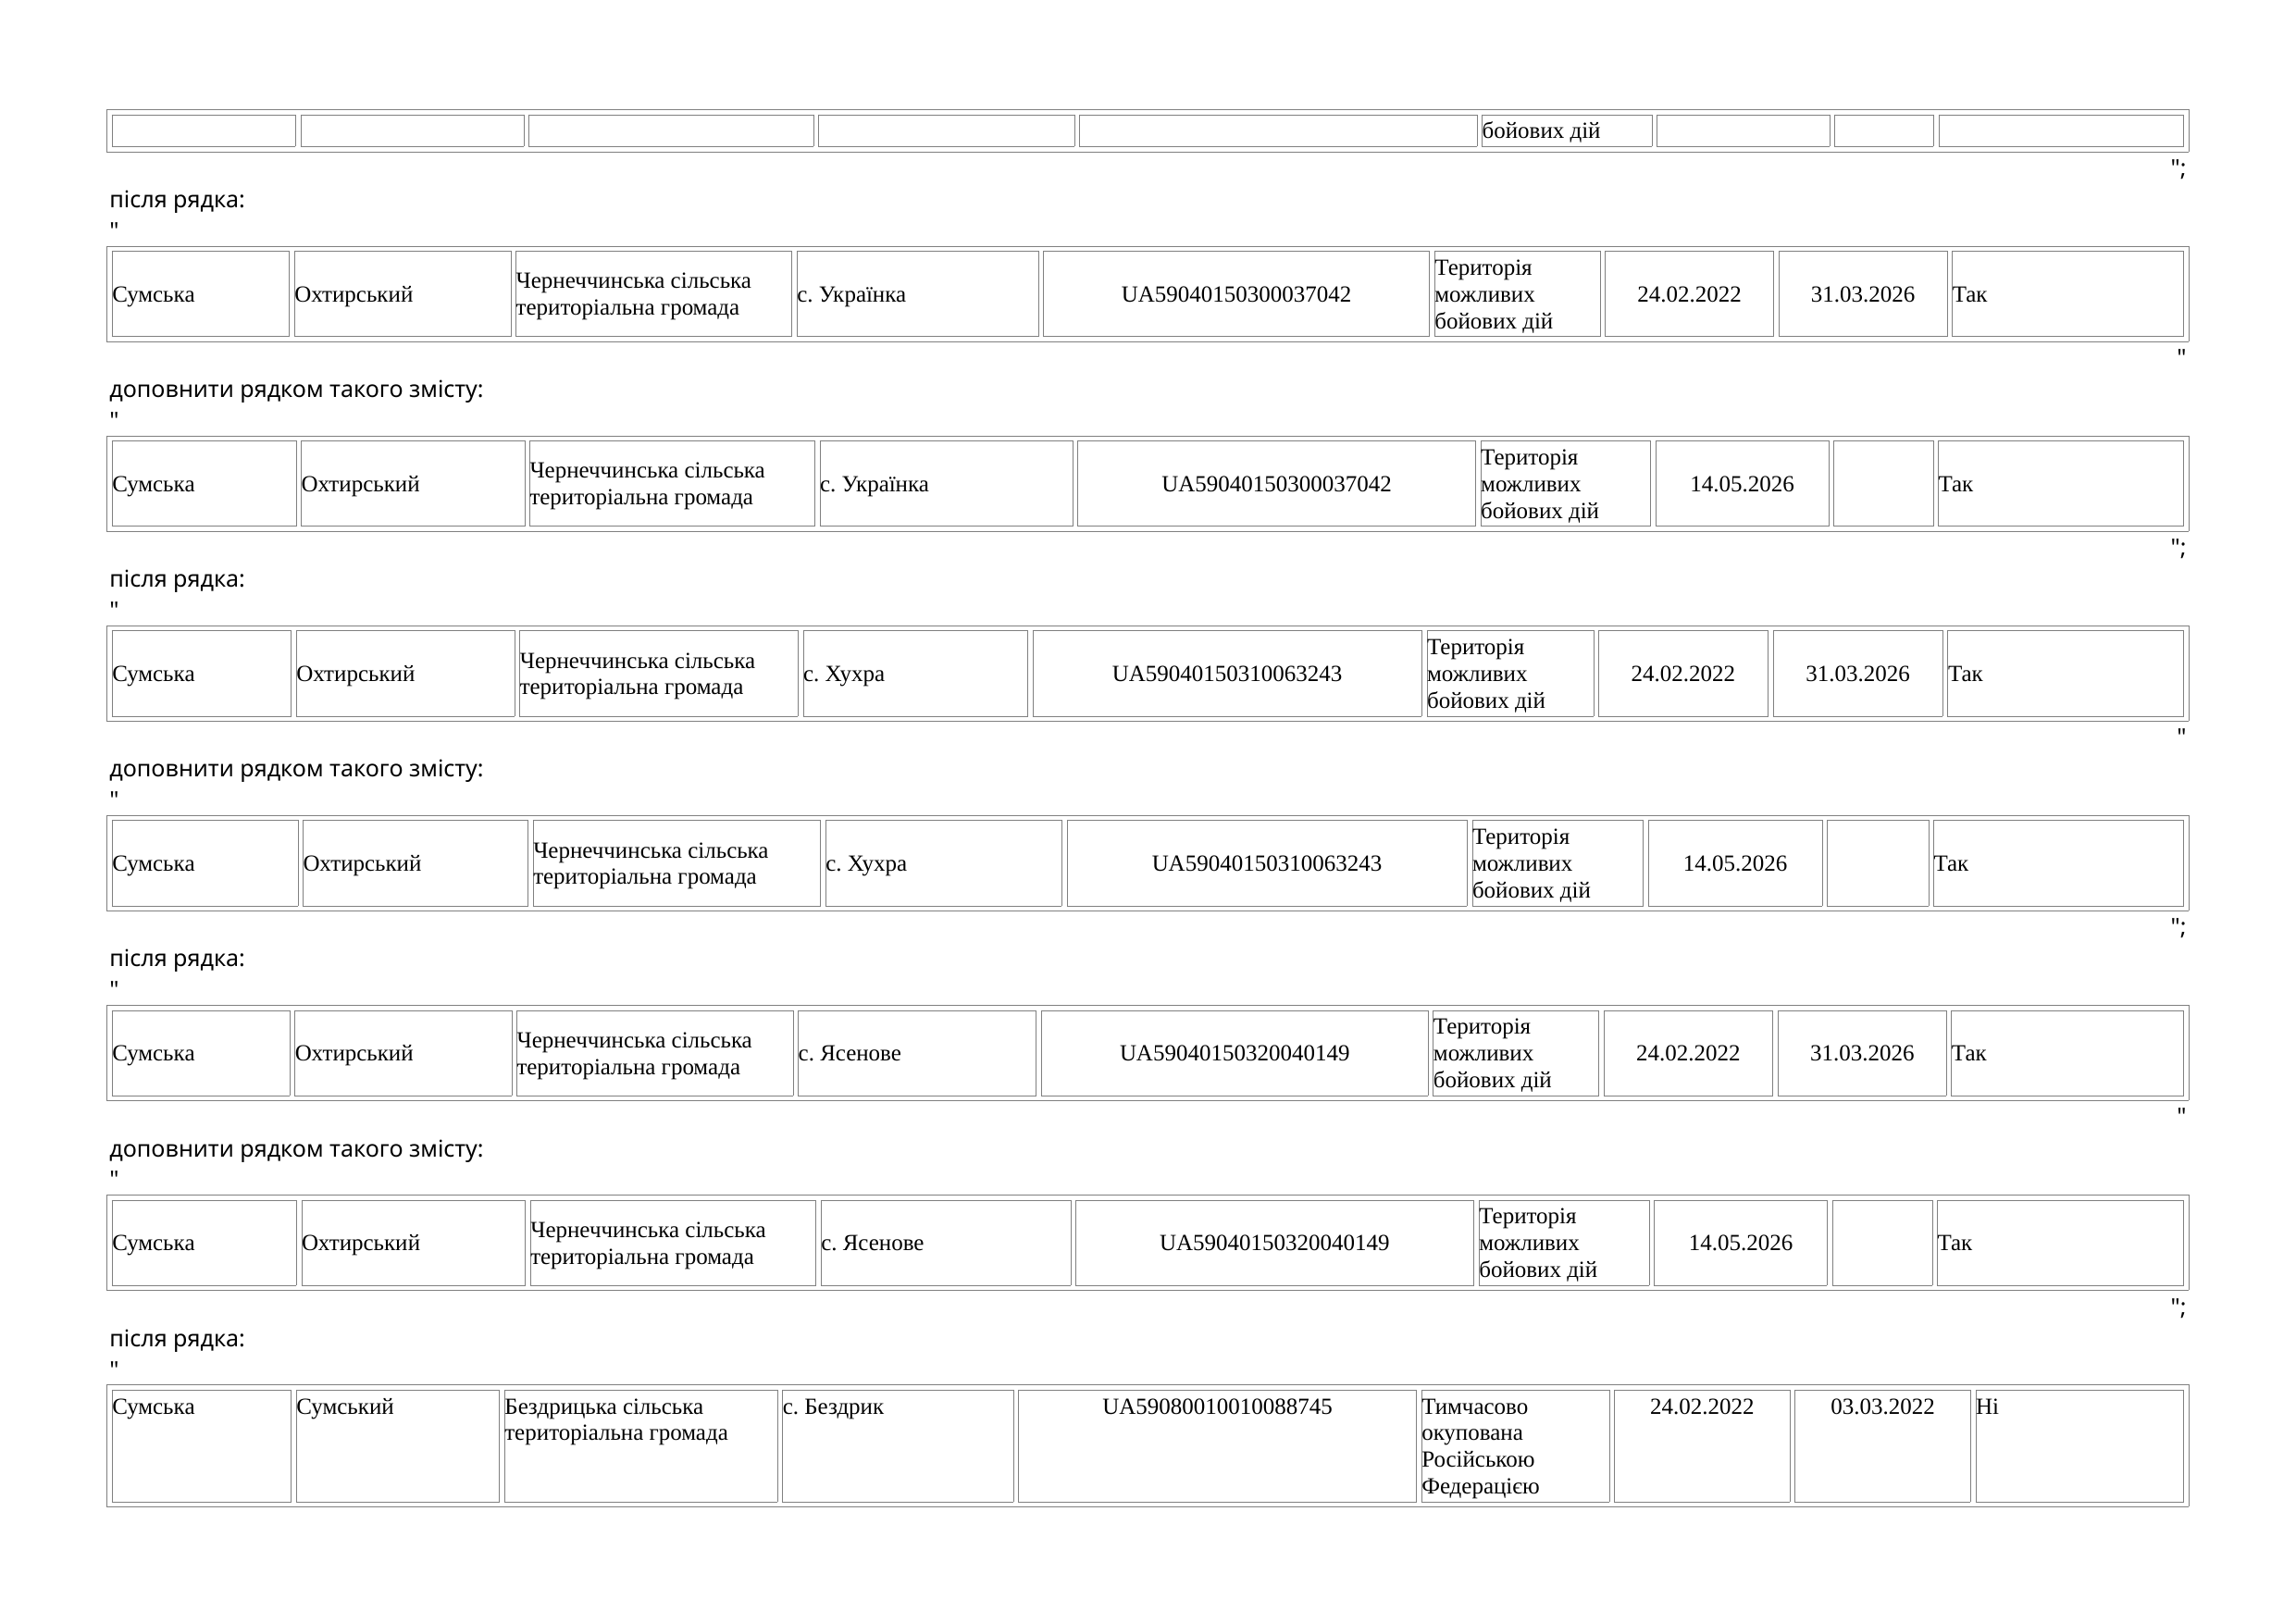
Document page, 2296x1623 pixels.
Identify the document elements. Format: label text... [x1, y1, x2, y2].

text " [109, 1163, 2186, 1195]
text "; [109, 153, 2186, 183]
text "; [109, 1291, 2186, 1321]
table_header 03.03.2022 [1793, 1385, 1973, 1502]
table_header 24.02.2022 [1612, 1385, 1793, 1502]
table_header с. Бездрик [780, 1385, 1016, 1502]
table_header [1824, 816, 1930, 905]
text " [109, 722, 2186, 752]
table_header [1834, 441, 1933, 526]
table_header Охтирський [299, 437, 527, 526]
table_header [1830, 1196, 1934, 1285]
table_header Територія можливих бойових дій [1424, 626, 1595, 715]
table_header 14.05.2026 [1651, 1196, 1830, 1285]
table_header [298, 110, 527, 146]
table_header Охтирський [299, 1196, 527, 1285]
table_header [1833, 1201, 1932, 1285]
table_header Бездрицька сільська територіальна громада [502, 1385, 780, 1502]
text після рядка: [109, 183, 2186, 215]
table_header [1831, 437, 1935, 526]
table_header с. Українка [794, 247, 1040, 336]
table_header Сумська [109, 626, 293, 715]
table_header Охтирський [293, 626, 517, 715]
text " [109, 784, 2186, 815]
table_header Чернеччинська сільська територіальна громада [530, 816, 823, 905]
table_header Чернеччинська сільська територіальна громада [514, 1006, 795, 1096]
text " [109, 342, 2186, 373]
table_header UA59040150310063243 [1030, 626, 1424, 715]
table_header Охтирський [300, 816, 530, 905]
text доповнити рядком такого змісту: [109, 1132, 2186, 1163]
table_header 24.02.2022 [1595, 626, 1770, 715]
text доповнити рядком такого змісту: [109, 373, 2186, 404]
text " [109, 215, 2186, 246]
table_header с. Хухра [823, 816, 1064, 905]
table_header бойових дій [1480, 110, 1654, 146]
text після рядка: [109, 563, 2186, 594]
table_header Територія можливих бойових дій [1476, 1196, 1651, 1285]
table_header UA59040150320040149 [1038, 1006, 1431, 1096]
table_header 14.05.2026 [1645, 816, 1824, 905]
text після рядка: [109, 942, 2186, 973]
table_header UA59040150310063243 [1064, 816, 1470, 905]
table_header [1936, 110, 2186, 146]
table_header Охтирський [292, 1006, 514, 1096]
table_header Сумська [109, 816, 300, 905]
table_header Територія можливих бойових дій [1478, 437, 1653, 526]
table_header Так [1935, 437, 2186, 526]
text "; [109, 532, 2186, 563]
table_header UA59040150320040149 [1073, 1196, 1476, 1285]
table_header Так [1949, 1006, 2186, 1096]
table_header [1828, 821, 1929, 905]
table_header 24.02.2022 [1601, 1006, 1775, 1096]
text "; [109, 911, 2186, 942]
table_header Територія можливих бойових дій [1432, 247, 1602, 336]
table_header Охтирський [292, 247, 513, 336]
table_header [109, 110, 298, 146]
table_header 14.05.2026 [1653, 437, 1831, 526]
table_header [1655, 110, 1831, 146]
table_header Сумська [109, 1196, 299, 1285]
text " [109, 404, 2186, 436]
table_header UA59040150300037042 [1041, 247, 1432, 336]
table_header с. Ясенове [796, 1006, 1038, 1096]
table_header [1832, 110, 1936, 146]
table_header Так [1950, 247, 2186, 336]
table_header [1077, 110, 1479, 146]
table_header 31.03.2026 [1770, 626, 1945, 715]
table_header Чернеччинська сільська територіальна громада [527, 437, 817, 526]
table_header UA59040150300037042 [1075, 437, 1478, 526]
table_header Сумська [109, 247, 292, 336]
table_header Тимчасово окупована Російською Федерацією [1419, 1385, 1612, 1502]
table_header 31.03.2026 [1775, 1006, 1949, 1096]
table_header UA59080010010088745 [1016, 1385, 1419, 1502]
table_header Так [1945, 626, 2186, 715]
table_header [816, 110, 1077, 146]
text " [109, 594, 2186, 626]
table_header Ні [1973, 1385, 2186, 1502]
text після рядка: [109, 1321, 2186, 1353]
table_header Так [1934, 1196, 2186, 1285]
table_header Сумський [293, 1385, 502, 1502]
table_header с. Ясенове [818, 1196, 1073, 1285]
table_header 31.03.2026 [1776, 247, 1950, 336]
table_header 24.02.2022 [1602, 247, 1776, 336]
text " [109, 973, 2186, 1005]
table_header с. Українка [817, 437, 1075, 526]
table_header [527, 110, 816, 146]
table_header с. Хухра [800, 626, 1030, 715]
table_header Чернеччинська сільська територіальна громада [527, 1196, 818, 1285]
table_header Територія можливих бойових дій [1470, 816, 1645, 905]
table_header Сумська [109, 437, 298, 526]
table_header Чернеччинська сільська територіальна громада [517, 626, 800, 715]
table_header Територія можливих бойових дій [1431, 1006, 1601, 1096]
table_header Сумська [109, 1385, 293, 1502]
text " [109, 1101, 2186, 1132]
table_header Сумська [109, 1006, 292, 1096]
text доповнити рядком такого змісту: [109, 752, 2186, 784]
table_header Так [1930, 816, 2186, 905]
table_header [1835, 116, 1933, 146]
text " [109, 1353, 2186, 1384]
table_header Чернеччинська сільська територіальна громада [514, 247, 794, 336]
